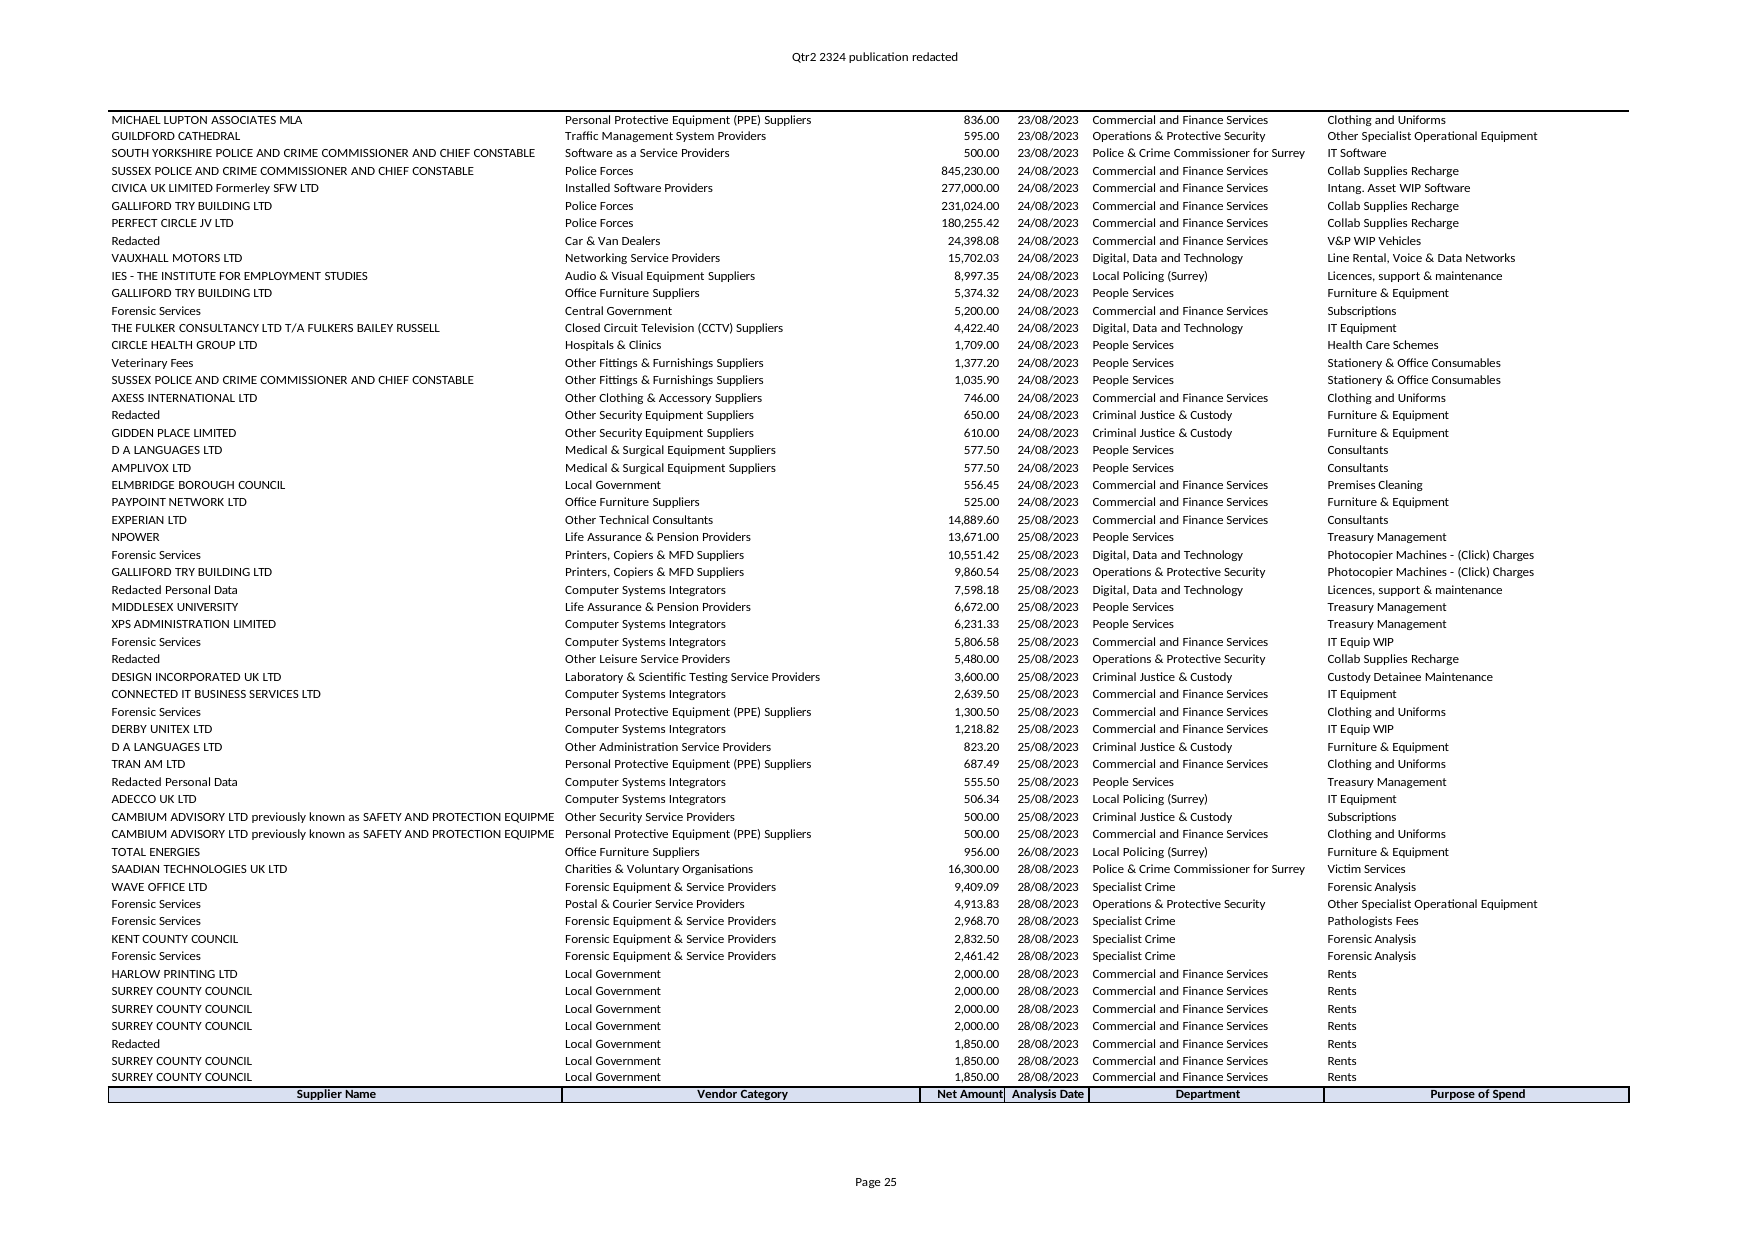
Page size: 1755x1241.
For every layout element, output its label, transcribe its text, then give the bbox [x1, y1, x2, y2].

table_cell 25/08/2023 [1004, 809, 1089, 826]
table_cell 610.00 [920, 425, 1004, 442]
table_cell 14,889.60 [920, 512, 1004, 529]
table_cell People Services [1089, 617, 1324, 634]
table_cell KENT COUNTY COUNCIL [108, 931, 562, 948]
table_cell Forensic Equipment & Service Providers [562, 914, 920, 931]
table_cell 1,218.82 [920, 721, 1004, 739]
table_cell Digital, Data and Technology [1089, 320, 1324, 337]
table_cell Redacted [108, 652, 562, 669]
table_cell 24/08/2023 [1004, 338, 1089, 355]
table_cell People Services [1089, 460, 1324, 477]
table_cell Local Government [562, 1036, 920, 1053]
table_cell 577.50 [920, 442, 1004, 460]
table_cell 23/08/2023 [1004, 112, 1089, 128]
table_cell Commercial and Finance Services [1089, 390, 1324, 407]
table_cell IT Equip WIP [1324, 634, 1629, 652]
table_cell 277,000.00 [920, 181, 1004, 198]
table_cell CIRCLE HEALTH GROUP LTD [108, 338, 562, 355]
table_header Department [1090, 1088, 1323, 1102]
table_cell WAVE OFFICE LTD [108, 879, 562, 896]
table_cell AXESS INTERNATIONAL LTD [108, 390, 562, 407]
table_cell TRAN AM LTD [108, 756, 562, 774]
table_cell Computer Systems Integrators [562, 617, 920, 634]
table_cell Forensic Services [108, 303, 562, 320]
table_cell DESIGN INCORPORATED UK LTD [108, 669, 562, 687]
table_cell CONNECTED IT BUSINESS SERVICES LTD [108, 687, 562, 704]
table_cell 836.00 [920, 112, 1004, 128]
table_cell 25/08/2023 [1004, 599, 1089, 617]
table_cell 26/08/2023 [1004, 844, 1089, 861]
table_cell TOTAL ENERGIES [108, 844, 562, 861]
table_cell IT Equipment [1324, 687, 1629, 704]
table_cell Commercial and Finance Services [1089, 112, 1324, 128]
table_cell 24/08/2023 [1004, 372, 1089, 390]
table_cell Local Policing (Surrey) [1089, 844, 1324, 861]
table_cell 24/08/2023 [1004, 198, 1089, 215]
table_cell 2,000.00 [920, 966, 1004, 983]
table_cell 7,598.18 [920, 582, 1004, 599]
table_cell Life Assurance & Pension Providers [562, 599, 920, 617]
table_cell Furniture & Equipment [1324, 739, 1629, 756]
table_cell Local Government [562, 477, 920, 494]
table_cell Forensic Services [108, 704, 562, 721]
table_cell Personal Protective Equipment (PPE) Suppliers [562, 756, 920, 774]
table_cell Subscriptions [1324, 303, 1629, 320]
table_cell Collab Supplies Recharge [1324, 198, 1629, 215]
table_cell 2,832.50 [920, 931, 1004, 948]
table_cell 25/08/2023 [1004, 826, 1089, 844]
table_cell Rents [1324, 984, 1629, 1001]
table_cell GALLIFORD TRY BUILDING LTD [108, 285, 562, 303]
table_cell Other Fittings & Furnishings Suppliers [562, 355, 920, 372]
table_cell 28/08/2023 [1004, 861, 1089, 879]
table_cell 25/08/2023 [1004, 617, 1089, 634]
table_cell Furniture & Equipment [1324, 495, 1629, 512]
table_cell Clothing and Uniforms [1324, 704, 1629, 721]
table_cell 24/08/2023 [1004, 163, 1089, 181]
table_cell Commercial and Finance Services [1089, 198, 1324, 215]
table_cell Forensic Equipment & Service Providers [562, 931, 920, 948]
table_cell GALLIFORD TRY BUILDING LTD [108, 564, 562, 582]
table_cell 5,806.58 [920, 634, 1004, 652]
table_cell 8,997.35 [920, 268, 1004, 285]
table_cell Other Clothing & Accessory Suppliers [562, 390, 920, 407]
table_header Supplier Name [109, 1088, 561, 1102]
table_cell Commercial and Finance Services [1089, 233, 1324, 250]
table_cell Clothing and Uniforms [1324, 756, 1629, 774]
table_cell Rents [1324, 966, 1629, 983]
table_cell Licences, support & maintenance [1324, 268, 1629, 285]
table_cell Forensic Analysis [1324, 949, 1629, 966]
table_cell 5,374.32 [920, 285, 1004, 303]
table_cell Commercial and Finance Services [1089, 984, 1324, 1001]
table_cell Commercial and Finance Services [1089, 303, 1324, 320]
table_cell Postal & Courier Service Providers [562, 896, 920, 913]
table_cell People Services [1089, 529, 1324, 547]
table_cell Commercial and Finance Services [1089, 966, 1324, 983]
table_cell IT Equipment [1324, 791, 1629, 809]
table_cell 2,461.42 [920, 949, 1004, 966]
table_cell 24/08/2023 [1004, 355, 1089, 372]
table_cell PAYPOINT NETWORK LTD [108, 495, 562, 512]
table_cell 525.00 [920, 495, 1004, 512]
table_cell Other Security Service Providers [562, 809, 920, 826]
table_cell Commercial and Finance Services [1089, 1036, 1324, 1053]
table_cell Digital, Data and Technology [1089, 582, 1324, 599]
table_cell Other Fittings & Furnishings Suppliers [562, 372, 920, 390]
table_cell Commercial and Finance Services [1089, 512, 1324, 529]
table_cell 1,850.00 [920, 1053, 1004, 1071]
table_cell MICHAEL LUPTON ASSOCIATES MLA [108, 112, 562, 128]
table_cell 24/08/2023 [1004, 320, 1089, 337]
table_cell 845,230.00 [920, 163, 1004, 181]
table_cell Criminal Justice & Custody [1089, 425, 1324, 442]
table_cell Other Security Equipment Suppliers [562, 407, 920, 425]
table_cell 25/08/2023 [1004, 774, 1089, 791]
table_cell Line Rental, Voice & Data Networks [1324, 250, 1629, 268]
table_cell Audio & Visual Equipment Suppliers [562, 268, 920, 285]
table_cell Rents [1324, 1036, 1629, 1053]
table_cell 5,480.00 [920, 652, 1004, 669]
table_cell Veterinary Fees [108, 355, 562, 372]
table_cell 25/08/2023 [1004, 704, 1089, 721]
table_cell 500.00 [920, 826, 1004, 844]
table_cell 25/08/2023 [1004, 669, 1089, 687]
table_cell Digital, Data and Technology [1089, 250, 1324, 268]
table_cell Treasury Management [1324, 599, 1629, 617]
table_cell Subscriptions [1324, 809, 1629, 826]
table_cell Forensic Analysis [1324, 931, 1629, 948]
table_cell CIVICA UK LIMITED Formerley SFW LTD [108, 181, 562, 198]
table_cell 595.00 [920, 128, 1004, 146]
table_cell Medical & Surgical Equipment Suppliers [562, 442, 920, 460]
table_cell 28/08/2023 [1004, 931, 1089, 948]
table_cell Consultants [1324, 442, 1629, 460]
table_cell 2,000.00 [920, 984, 1004, 1001]
table_cell Forensic Services [108, 896, 562, 913]
table_cell Commercial and Finance Services [1089, 495, 1324, 512]
table_cell Operations & Protective Security [1089, 128, 1324, 146]
table_cell People Services [1089, 285, 1324, 303]
table_cell Criminal Justice & Custody [1089, 407, 1324, 425]
table_cell Commercial and Finance Services [1089, 687, 1324, 704]
table_cell 24/08/2023 [1004, 303, 1089, 320]
table_cell 24/08/2023 [1004, 233, 1089, 250]
table_cell 231,024.00 [920, 198, 1004, 215]
table_cell Clothing and Uniforms [1324, 826, 1629, 844]
table_cell Computer Systems Integrators [562, 582, 920, 599]
table_cell IT Equipment [1324, 320, 1629, 337]
table_cell Local Government [562, 1053, 920, 1071]
table_cell Redacted Personal Data [108, 774, 562, 791]
table_cell Rents [1324, 1018, 1629, 1036]
table_cell Specialist Crime [1089, 914, 1324, 931]
table_cell Redacted Personal Data [108, 582, 562, 599]
table_cell 555.50 [920, 774, 1004, 791]
table_cell Photocopier Machines - (Click) Charges [1324, 547, 1629, 564]
table_cell Laboratory & Scientific Testing Service Providers [562, 669, 920, 687]
table_cell SOUTH YORKSHIRE POLICE AND CRIME COMMISSIONER AND CHIEF CONSTABLE [108, 146, 562, 163]
table_cell People Services [1089, 774, 1324, 791]
table_cell Police Forces [562, 215, 920, 233]
table_cell Specialist Crime [1089, 949, 1324, 966]
table_cell 1,377.20 [920, 355, 1004, 372]
table_cell Operations & Protective Security [1089, 652, 1324, 669]
table_cell CAMBIUM ADVISORY LTD previously known as SAFETY AND PROTECTION EQUIPME [108, 826, 562, 844]
table_header Purpose of Spend [1325, 1088, 1628, 1102]
table_cell HARLOW PRINTING LTD [108, 966, 562, 983]
table_cell Commercial and Finance Services [1089, 721, 1324, 739]
table_cell Operations & Protective Security [1089, 564, 1324, 582]
table_cell 10,551.42 [920, 547, 1004, 564]
table_cell 506.34 [920, 791, 1004, 809]
table_cell 1,850.00 [920, 1071, 1004, 1086]
table_cell 1,850.00 [920, 1036, 1004, 1053]
table_cell 25/08/2023 [1004, 652, 1089, 669]
table_cell 1,035.90 [920, 372, 1004, 390]
table_cell Local Government [562, 1001, 920, 1018]
table_cell Collab Supplies Recharge [1324, 215, 1629, 233]
table_cell Rents [1324, 1001, 1629, 1018]
table_cell 25/08/2023 [1004, 582, 1089, 599]
table_cell Digital, Data and Technology [1089, 547, 1324, 564]
table_cell Car & Van Dealers [562, 233, 920, 250]
table_cell 23/08/2023 [1004, 146, 1089, 163]
table_cell 25/08/2023 [1004, 529, 1089, 547]
table_cell SURREY COUNTY COUNCIL [108, 1071, 562, 1086]
table_cell People Services [1089, 599, 1324, 617]
table_cell Commercial and Finance Services [1089, 1001, 1324, 1018]
table_cell Office Furniture Suppliers [562, 844, 920, 861]
table_cell Commercial and Finance Services [1089, 215, 1324, 233]
table_cell Criminal Justice & Custody [1089, 669, 1324, 687]
table_cell 1,300.50 [920, 704, 1004, 721]
table_cell 4,913.83 [920, 896, 1004, 913]
table_cell Forensic Services [108, 914, 562, 931]
table_cell Specialist Crime [1089, 879, 1324, 896]
table_cell 24,398.08 [920, 233, 1004, 250]
table_cell D A LANGUAGES LTD [108, 442, 562, 460]
table_cell Traffic Management System Providers [562, 128, 920, 146]
table_cell 24/08/2023 [1004, 285, 1089, 303]
table_cell 4,422.40 [920, 320, 1004, 337]
table_cell Furniture & Equipment [1324, 425, 1629, 442]
table_cell 28/08/2023 [1004, 1053, 1089, 1071]
table_cell Specialist Crime [1089, 931, 1324, 948]
table_cell Personal Protective Equipment (PPE) Suppliers [562, 826, 920, 844]
table_cell Other Security Equipment Suppliers [562, 425, 920, 442]
table_cell V&P WIP Vehicles [1324, 233, 1629, 250]
table_cell 24/08/2023 [1004, 495, 1089, 512]
table_cell SURREY COUNTY COUNCIL [108, 1001, 562, 1018]
table_cell 28/08/2023 [1004, 914, 1089, 931]
table_cell Local Government [562, 984, 920, 1001]
table_cell Police Forces [562, 163, 920, 181]
table_cell 28/08/2023 [1004, 1001, 1089, 1018]
table_cell NPOWER [108, 529, 562, 547]
table_cell GUILDFORD CATHEDRAL [108, 128, 562, 146]
table_cell People Services [1089, 355, 1324, 372]
table_cell 2,968.70 [920, 914, 1004, 931]
table_cell SURREY COUNTY COUNCIL [108, 984, 562, 1001]
table_cell 25/08/2023 [1004, 687, 1089, 704]
table_cell 24/08/2023 [1004, 425, 1089, 442]
table_cell Furniture & Equipment [1324, 407, 1629, 425]
table_cell 13,671.00 [920, 529, 1004, 547]
table_cell Police & Crime Commissioner for Surrey [1089, 861, 1324, 879]
table_cell SUSSEX POLICE AND CRIME COMMISSIONER AND CHIEF CONSTABLE [108, 372, 562, 390]
table_cell PERFECT CIRCLE JV LTD [108, 215, 562, 233]
table_cell Photocopier Machines - (Click) Charges [1324, 564, 1629, 582]
table_cell 2,639.50 [920, 687, 1004, 704]
table_cell 2,000.00 [920, 1001, 1004, 1018]
table_cell 500.00 [920, 146, 1004, 163]
table_cell Commercial and Finance Services [1089, 1053, 1324, 1071]
table_cell 24/08/2023 [1004, 250, 1089, 268]
table_cell 3,600.00 [920, 669, 1004, 687]
table_cell Pathologists Fees [1324, 914, 1629, 931]
table_cell 25/08/2023 [1004, 512, 1089, 529]
table_cell Furniture & Equipment [1324, 844, 1629, 861]
table_cell 1,709.00 [920, 338, 1004, 355]
table_cell Other Specialist Operational Equipment [1324, 128, 1629, 146]
table_cell 24/08/2023 [1004, 407, 1089, 425]
table_cell 25/08/2023 [1004, 564, 1089, 582]
table_cell Custody Detainee Maintenance [1324, 669, 1629, 687]
table_cell Licences, support & maintenance [1324, 582, 1629, 599]
table_cell AMPLIVOX LTD [108, 460, 562, 477]
table_cell 23/08/2023 [1004, 128, 1089, 146]
table_cell Software as a Service Providers [562, 146, 920, 163]
table_header Analysis Date [1005, 1088, 1088, 1102]
table_cell Police Forces [562, 198, 920, 215]
table_cell Forensic Services [108, 634, 562, 652]
table_cell Other Administration Service Providers [562, 739, 920, 756]
table_cell 25/08/2023 [1004, 547, 1089, 564]
table_cell Life Assurance & Pension Providers [562, 529, 920, 547]
table_cell 24/08/2023 [1004, 181, 1089, 198]
table_cell Computer Systems Integrators [562, 721, 920, 739]
table_cell Commercial and Finance Services [1089, 756, 1324, 774]
table_cell Personal Protective Equipment (PPE) Suppliers [562, 112, 920, 128]
table_cell 25/08/2023 [1004, 756, 1089, 774]
table_cell Forensic Services [108, 547, 562, 564]
table_cell IES - THE INSTITUTE FOR EMPLOYMENT STUDIES [108, 268, 562, 285]
table_cell Commercial and Finance Services [1089, 1018, 1324, 1036]
table_cell 25/08/2023 [1004, 739, 1089, 756]
table_cell Other Technical Consultants [562, 512, 920, 529]
table_cell Treasury Management [1324, 617, 1629, 634]
table_cell 556.45 [920, 477, 1004, 494]
table_cell MIDDLESEX UNIVERSITY [108, 599, 562, 617]
table_cell 24/08/2023 [1004, 460, 1089, 477]
table_cell Computer Systems Integrators [562, 634, 920, 652]
table_cell Forensic Services [108, 949, 562, 966]
table_cell 650.00 [920, 407, 1004, 425]
table_cell Treasury Management [1324, 774, 1629, 791]
table_cell IT Equip WIP [1324, 721, 1629, 739]
table_cell ELMBRIDGE BOROUGH COUNCIL [108, 477, 562, 494]
table_cell 24/08/2023 [1004, 390, 1089, 407]
table_cell 28/08/2023 [1004, 1071, 1089, 1086]
table_cell 9,409.09 [920, 879, 1004, 896]
table_cell People Services [1089, 372, 1324, 390]
table_header Vendor Category [563, 1088, 919, 1102]
table_cell GIDDEN PLACE LIMITED [108, 425, 562, 442]
table_cell 2,000.00 [920, 1018, 1004, 1036]
table_cell 28/08/2023 [1004, 1018, 1089, 1036]
table_header Net Amount [921, 1088, 1004, 1102]
table_cell Operations & Protective Security [1089, 896, 1324, 913]
table_cell 24/08/2023 [1004, 442, 1089, 460]
table_cell Printers, Copiers & MFD Suppliers [562, 547, 920, 564]
table_cell 956.00 [920, 844, 1004, 861]
table_cell 180,255.42 [920, 215, 1004, 233]
table_cell Charities & Voluntary Organisations [562, 861, 920, 879]
table_cell Computer Systems Integrators [562, 687, 920, 704]
table_cell Redacted [108, 1036, 562, 1053]
table_cell Other Specialist Operational Equipment [1324, 896, 1629, 913]
table_cell 28/08/2023 [1004, 879, 1089, 896]
table_cell 577.50 [920, 460, 1004, 477]
table_cell VAUXHALL MOTORS LTD [108, 250, 562, 268]
table_cell 6,231.33 [920, 617, 1004, 634]
table_cell Computer Systems Integrators [562, 791, 920, 809]
table_cell Commercial and Finance Services [1089, 181, 1324, 198]
table_cell Criminal Justice & Custody [1089, 739, 1324, 756]
table_cell EXPERIAN LTD [108, 512, 562, 529]
table_cell THE FULKER CONSULTANCY LTD T/A FULKERS BAILEY RUSSELL [108, 320, 562, 337]
table_cell 9,860.54 [920, 564, 1004, 582]
table_cell Central Government [562, 303, 920, 320]
table_cell Installed Software Providers [562, 181, 920, 198]
table_cell 24/08/2023 [1004, 215, 1089, 233]
table_cell 25/08/2023 [1004, 791, 1089, 809]
table_cell 5,200.00 [920, 303, 1004, 320]
table_cell Intang. Asset WIP Software [1324, 181, 1629, 198]
table_cell 24/08/2023 [1004, 477, 1089, 494]
table_cell 28/08/2023 [1004, 984, 1089, 1001]
table_cell 823.20 [920, 739, 1004, 756]
table_cell Networking Service Providers [562, 250, 920, 268]
table_cell Redacted [108, 407, 562, 425]
table_cell Forensic Equipment & Service Providers [562, 949, 920, 966]
table_cell Office Furniture Suppliers [562, 495, 920, 512]
table_cell Hospitals & Clinics [562, 338, 920, 355]
table_cell Stationery & Office Consumables [1324, 355, 1629, 372]
table_cell Clothing and Uniforms [1324, 112, 1629, 128]
table_cell Commercial and Finance Services [1089, 634, 1324, 652]
table_cell Health Care Schemes [1324, 338, 1629, 355]
table_cell Redacted [108, 233, 562, 250]
table_cell Police & Crime Commissioner for Surrey [1089, 146, 1324, 163]
table_cell Victim Services [1324, 861, 1629, 879]
table_cell Collab Supplies Recharge [1324, 652, 1629, 669]
table_cell Consultants [1324, 460, 1629, 477]
table_cell Medical & Surgical Equipment Suppliers [562, 460, 920, 477]
table_cell 24/08/2023 [1004, 268, 1089, 285]
table_cell Commercial and Finance Services [1089, 704, 1324, 721]
table_cell Commercial and Finance Services [1089, 1071, 1324, 1086]
table_cell Consultants [1324, 512, 1629, 529]
table_cell People Services [1089, 442, 1324, 460]
table_cell 16,300.00 [920, 861, 1004, 879]
table_cell Furniture & Equipment [1324, 285, 1629, 303]
table_cell Other Leisure Service Providers [562, 652, 920, 669]
table_cell 746.00 [920, 390, 1004, 407]
table_cell SAADIAN TECHNOLOGIES UK LTD [108, 861, 562, 879]
table_cell SURREY COUNTY COUNCIL [108, 1053, 562, 1071]
table_cell Criminal Justice & Custody [1089, 809, 1324, 826]
table_cell Collab Supplies Recharge [1324, 163, 1629, 181]
table_cell GALLIFORD TRY BUILDING LTD [108, 198, 562, 215]
table_cell DERBY UNITEX LTD [108, 721, 562, 739]
table_cell 687.49 [920, 756, 1004, 774]
table_cell Commercial and Finance Services [1089, 163, 1324, 181]
table_cell Clothing and Uniforms [1324, 390, 1629, 407]
table_cell 6,672.00 [920, 599, 1004, 617]
table_cell XPS ADMINISTRATION LIMITED [108, 617, 562, 634]
table_cell ADECCO UK LTD [108, 791, 562, 809]
table_cell 25/08/2023 [1004, 721, 1089, 739]
table_cell Commercial and Finance Services [1089, 826, 1324, 844]
table_cell Local Government [562, 1018, 920, 1036]
table_cell 28/08/2023 [1004, 896, 1089, 913]
table_cell Premises Cleaning [1324, 477, 1629, 494]
table_cell Rents [1324, 1071, 1629, 1086]
table_cell Local Government [562, 1071, 920, 1086]
table_cell 25/08/2023 [1004, 634, 1089, 652]
table_cell Printers, Copiers & MFD Suppliers [562, 564, 920, 582]
table_cell 15,702.03 [920, 250, 1004, 268]
table_cell D A LANGUAGES LTD [108, 739, 562, 756]
table_cell Local Government [562, 966, 920, 983]
table_cell Local Policing (Surrey) [1089, 268, 1324, 285]
table_cell Commercial and Finance Services [1089, 477, 1324, 494]
table_cell 500.00 [920, 809, 1004, 826]
table_cell CAMBIUM ADVISORY LTD previously known as SAFETY AND PROTECTION EQUIPME [108, 809, 562, 826]
table_cell Forensic Equipment & Service Providers [562, 879, 920, 896]
table_cell SURREY COUNTY COUNCIL [108, 1018, 562, 1036]
table_cell Closed Circuit Television (CCTV) Suppliers [562, 320, 920, 337]
table_cell Personal Protective Equipment (PPE) Suppliers [562, 704, 920, 721]
table_cell 28/08/2023 [1004, 949, 1089, 966]
table_cell People Services [1089, 338, 1324, 355]
table_cell 28/08/2023 [1004, 966, 1089, 983]
table_cell Forensic Analysis [1324, 879, 1629, 896]
table_cell Computer Systems Integrators [562, 774, 920, 791]
table_cell 28/08/2023 [1004, 1036, 1089, 1053]
table_cell Rents [1324, 1053, 1629, 1071]
table_cell Local Policing (Surrey) [1089, 791, 1324, 809]
table_cell Office Furniture Suppliers [562, 285, 920, 303]
table_cell IT Software [1324, 146, 1629, 163]
table_cell Stationery & Office Consumables [1324, 372, 1629, 390]
table_cell Treasury Management [1324, 529, 1629, 547]
table_cell SUSSEX POLICE AND CRIME COMMISSIONER AND CHIEF CONSTABLE [108, 163, 562, 181]
